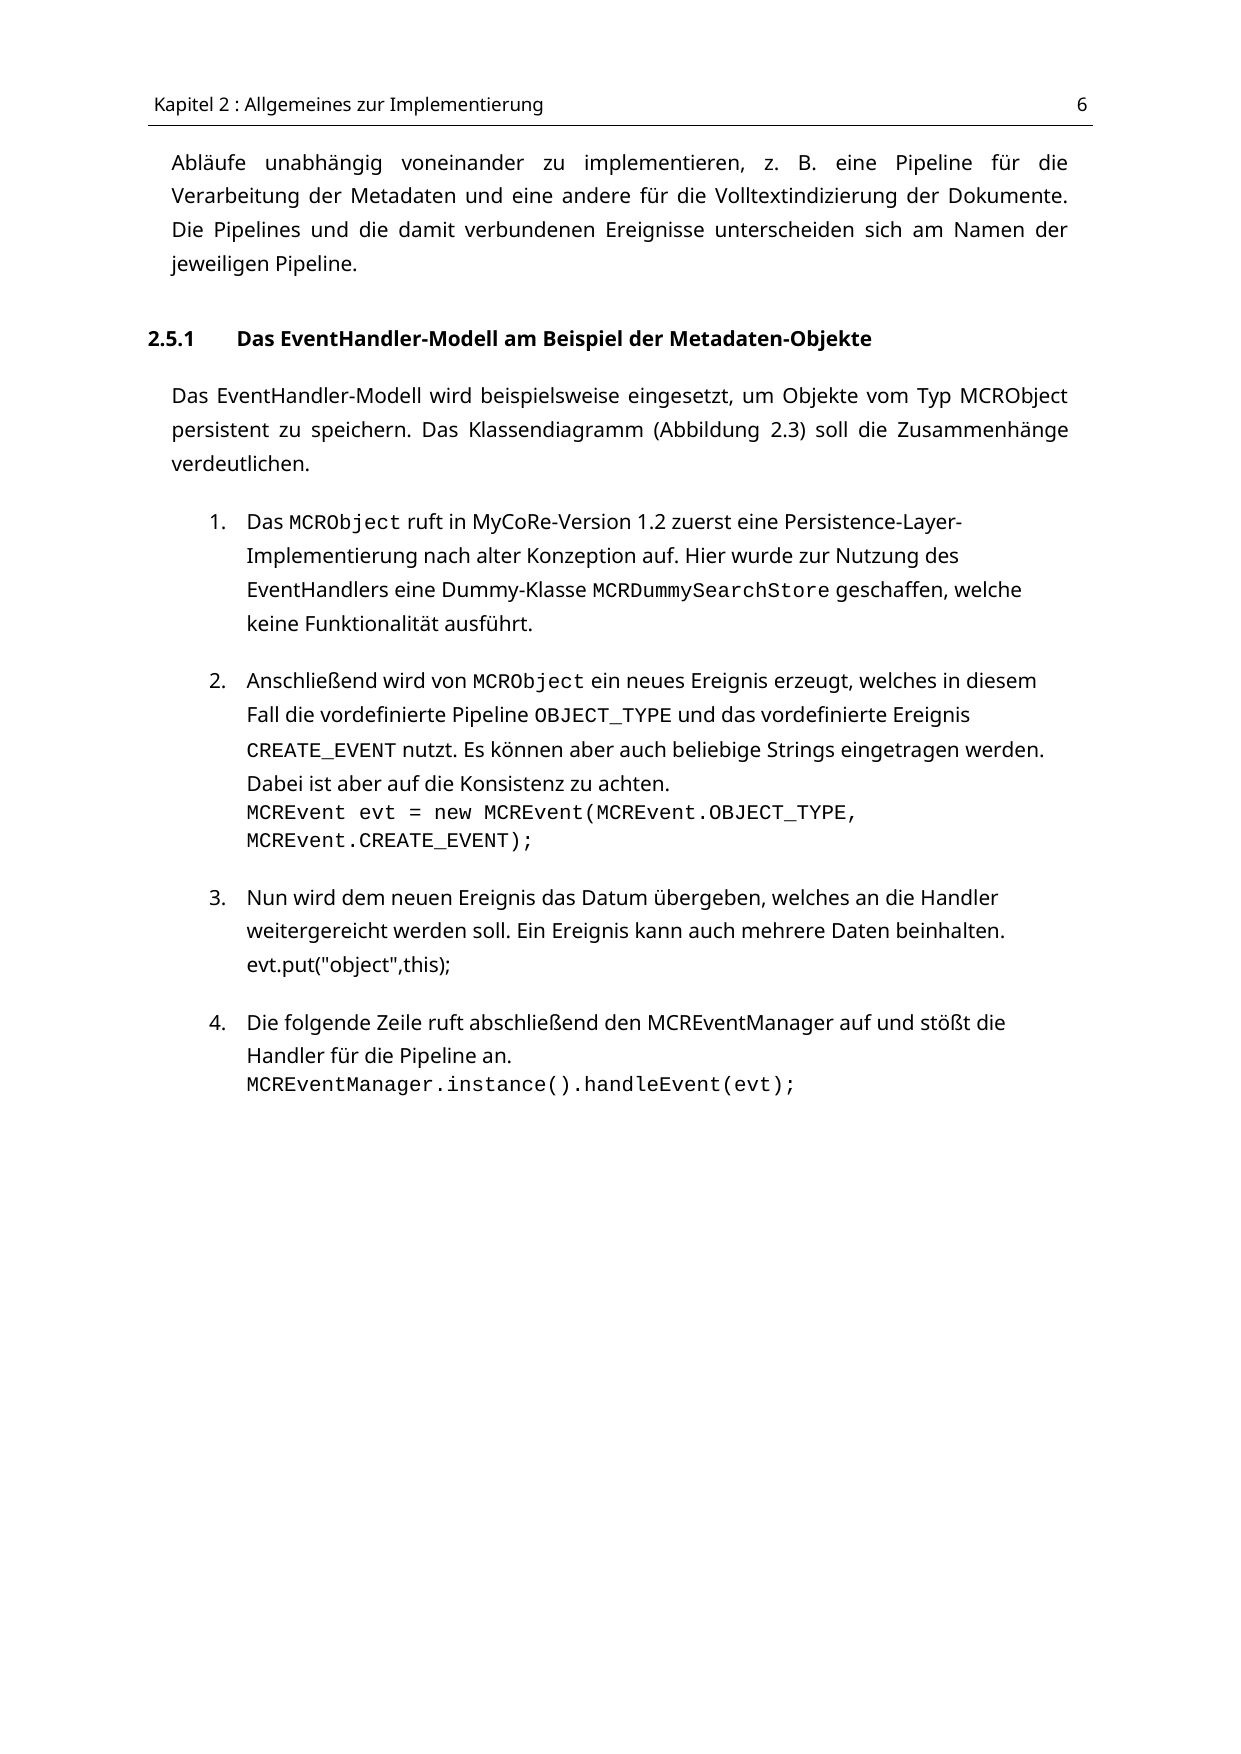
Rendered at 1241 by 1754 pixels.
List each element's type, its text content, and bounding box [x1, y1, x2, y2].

list Nun wird dem neuen Ereignis das Datum übergeben, welches an die Handler weitergereicht werden soll. Ein Ereignis kann auch mehrere Daten beinhalten. evt.put("object",this); [209, 883, 1069, 979]
subtitle Das EventHandler-Modell am Beispiel der Metadaten-Objekte [148, 324, 1092, 352]
text Abläufe unabhängig voneinander zu implementieren, z. B. eine Pipeline für die Verarbeitung der Metadaten und eine andere für die Volltextindizierung der Dokumente. Die Pipelines und die damit verbundenen Ereignisse unterscheiden sich am Namen der jeweiligen Pipeline. [171, 148, 1069, 277]
list Das MCRObject ruft in MyCoRe-Version 1.2 zuerst eine Persistence-Layer-Implementierung nach alter Konzeption auf. Hier wurde zur Nutzung des EventHandlers eine Dummy-Klasse MCRDummySearchStore geschaffen, welche keine Funktionalität ausführt. [209, 507, 1069, 637]
text Das EventHandler-Modell wird beispielsweise eingesetzt, um Objekte vom Typ MCRObject persistent zu speichern. Das Klassendiagramm (Abbildung 2.3) soll die Zusammenhänge verdeutlichen. [171, 382, 1069, 478]
list Die folgende Zeile ruft abschließend den MCREventManager auf und stößt die Handler für die Pipeline an. MCREventManager.instance().handleEvent(evt); [209, 1008, 1069, 1098]
list Anschließend wird von MCRObject ein neues Ereignis erzeugt, welches in diesem Fall die vordefinierte Pipeline OBJECT_TYPE und das vordefinierte Ereignis CREATE_EVENT nutzt. Es können aber auch beliebige Strings eingetragen werden. Dabei ist aber auf die Konsistenz zu achten. MCREvent evt = new MCREvent(MCREvent.OBJECT_TYPE, MCREvent.CREATE_EVENT); [209, 666, 1069, 853]
